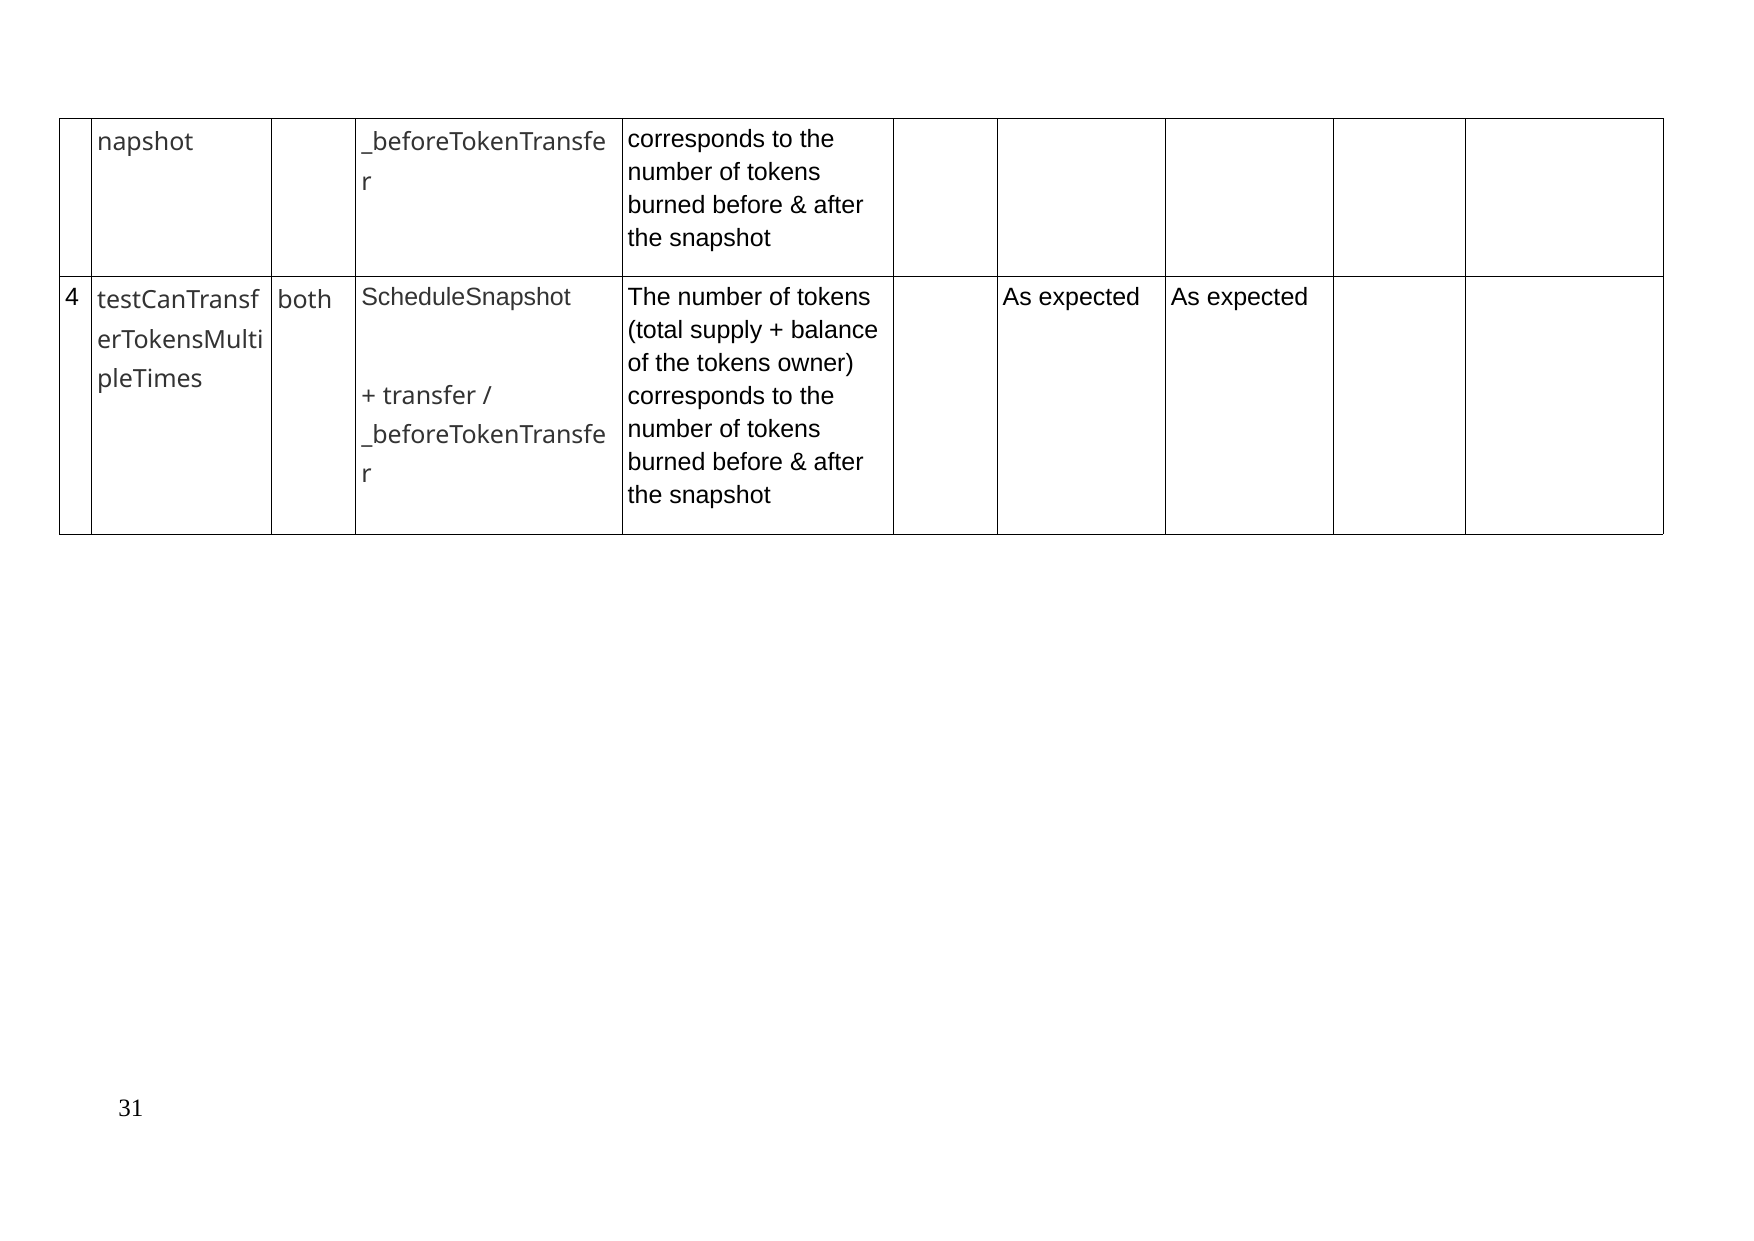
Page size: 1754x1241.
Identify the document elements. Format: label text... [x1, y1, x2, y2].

table_cell [894, 277, 997, 534]
table_cell ScheduleSnapshot + transfer / _beforeTokenTransfer [356, 277, 622, 534]
table_cell testCanTransferTokensMultipleTimes [92, 277, 271, 534]
table_cell [1334, 277, 1465, 534]
table_cell [1334, 119, 1465, 276]
table_cell both [272, 277, 355, 534]
table_cell As expected [998, 277, 1165, 534]
table_cell 4 [60, 277, 91, 534]
table_cell [894, 119, 997, 276]
table_cell [272, 119, 355, 276]
table_cell [1466, 119, 1663, 276]
table_cell [60, 119, 91, 276]
table_cell The number of tokens (total supply + balance of the tokens owner) corresponds to the number of tokens burned before & after the snapshot [623, 277, 893, 534]
table_cell [998, 119, 1165, 276]
table_cell napshot [92, 119, 271, 276]
table_cell _beforeTokenTransfer [356, 119, 622, 276]
table_cell [1466, 277, 1663, 534]
table_cell [1166, 119, 1333, 276]
table_cell As expected [1166, 277, 1333, 534]
table_cell corresponds to the number of tokens burned before & after the snapshot [623, 119, 893, 276]
